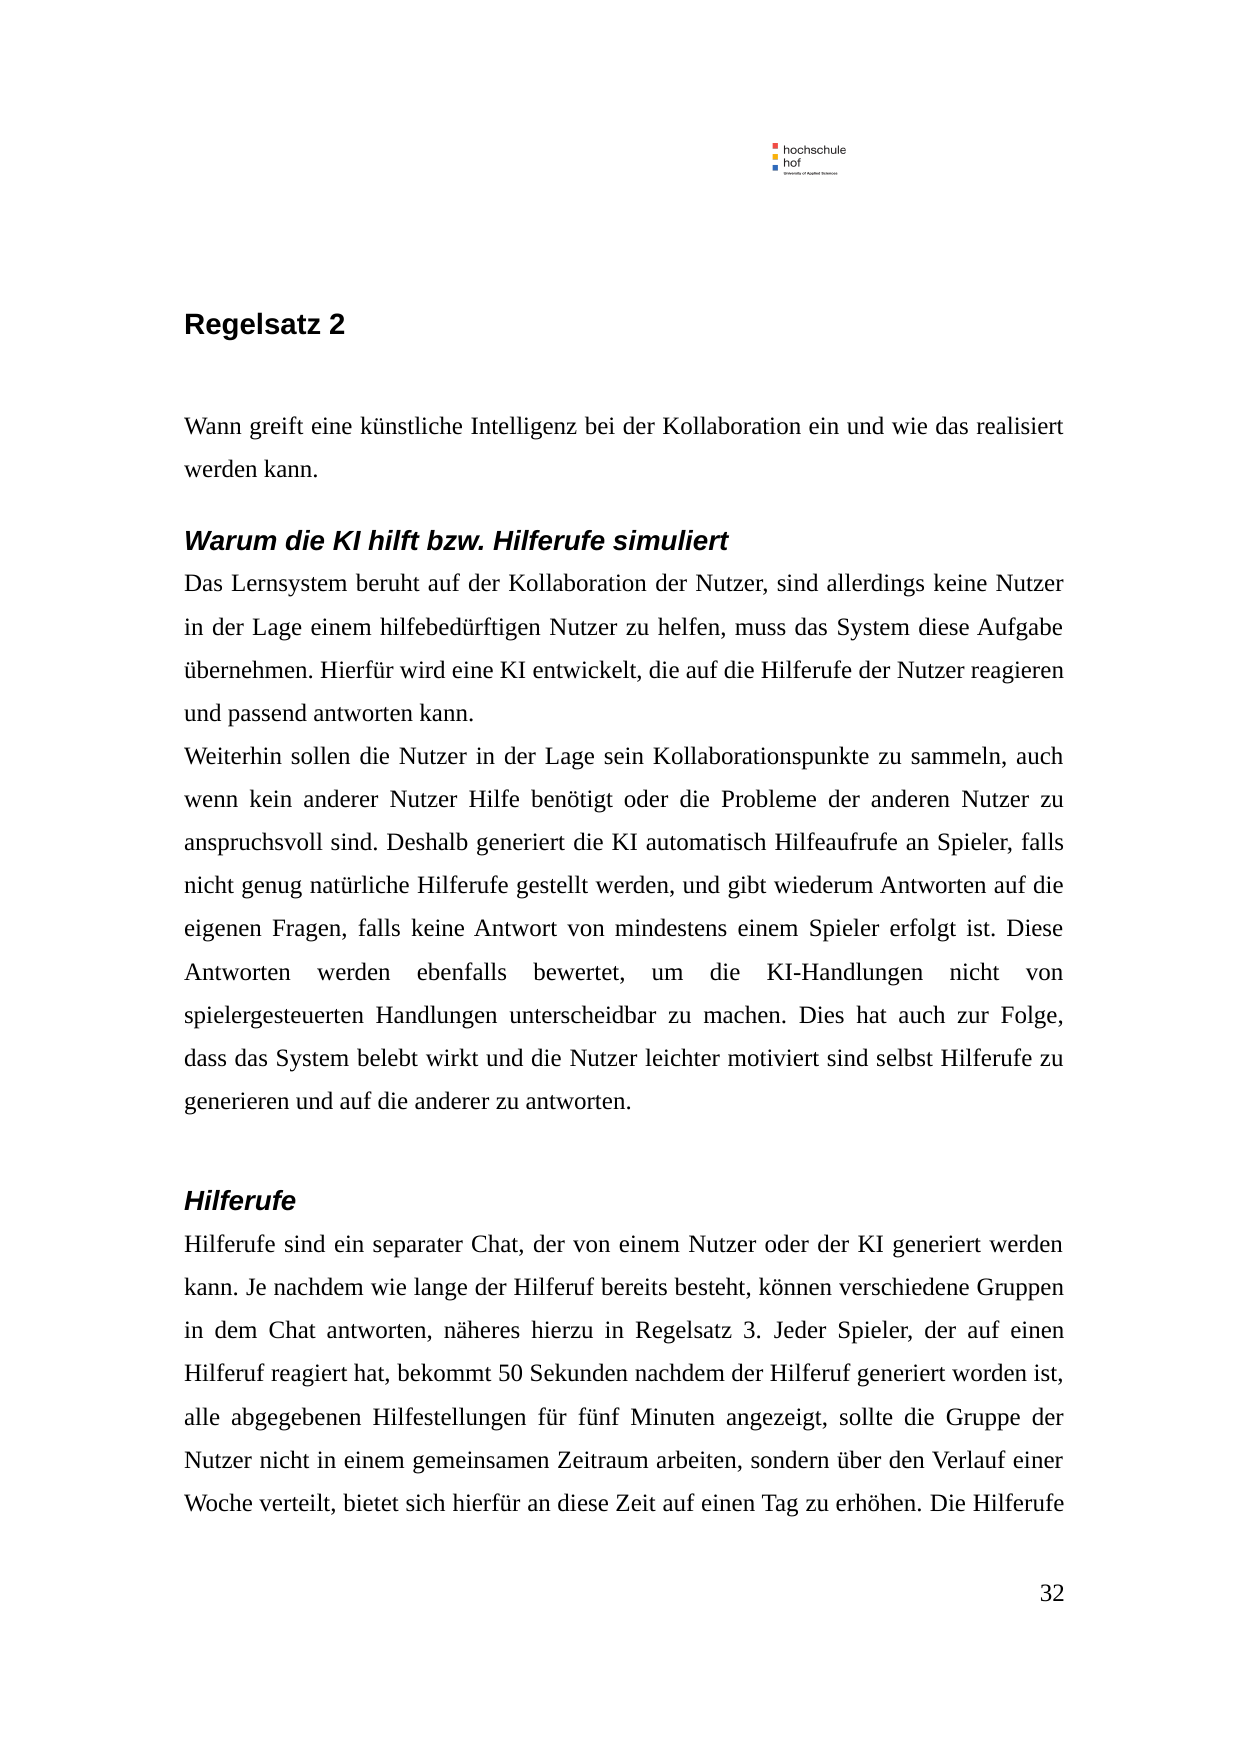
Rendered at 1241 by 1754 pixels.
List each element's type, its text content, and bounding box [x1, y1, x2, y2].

subtitle Warum die KI hilft bzw. Hilferufe simuliert [184, 524, 1064, 556]
text Weiterhin sollen die Nutzer in der Lage sein Kollaborationspunkte zu sammeln, auch wenn kein anderer Nutzer Hilfe benötigt oder die Probleme der anderen Nutzer zu anspruchsvoll sind. Deshalb generiert die KI automatisch Hilfeaufrufe an Spieler, falls nicht genug natürliche Hilferufe gestellt werden, und gibt wiederum Antworten auf die eigenen Fragen, falls keine Antwort von mindestens einem Spieler erfolgt ist. Diese Antworten werden ebenfalls bewertet, um die KI-Handlungen nicht von spielergesteuerten Handlungen unterscheidbar zu machen. Dies hat auch zur Folge, dass das System belebt wirkt und die Nutzer leichter motiviert sind selbst Hilferufe zu generieren und auf die anderer zu antworten. [184, 741, 1064, 1115]
picture [772, 143, 846, 175]
text Wann greift eine künstliche Intelligenz bei der Kollaboration ein und wie das realisiert werden kann. [184, 411, 1064, 483]
subtitle Regelsatz 2 [184, 307, 1064, 341]
text Das Lernsystem beruht auf der Kollaboration der Nutzer, sind allerdings keine Nutzer in der Lage einem hilfebedürftigen Nutzer zu helfen, muss das System diese Aufgabe übernehmen. Hierfür wird eine KI entwickelt, die auf die Hilferufe der Nutzer reagieren und passend antworten kann. [184, 568, 1064, 727]
subtitle Hilferufe [184, 1185, 1064, 1217]
text Hilferufe sind ein separater Chat, der von einem Nutzer oder der KI generiert werden kann. Je nachdem wie lange der Hilferuf bereits besteht, können verschiedene Gruppen in dem Chat antworten, näheres hierzu in Regelsatz 3. Jeder Spieler, der auf einen Hilferuf reagiert hat, bekommt 50 Sekunden nachdem der Hilferuf generiert worden ist, alle abgegebenen Hilfestellungen für fünf Minuten angezeigt, sollte die Gruppe der Nutzer nicht in einem gemeinsamen Zeitraum arbeiten, sondern über den Verlauf einer Woche verteilt, bietet sich hierfür an diese Zeit auf einen Tag zu erhöhen. Die Hilferufe [184, 1229, 1064, 1517]
